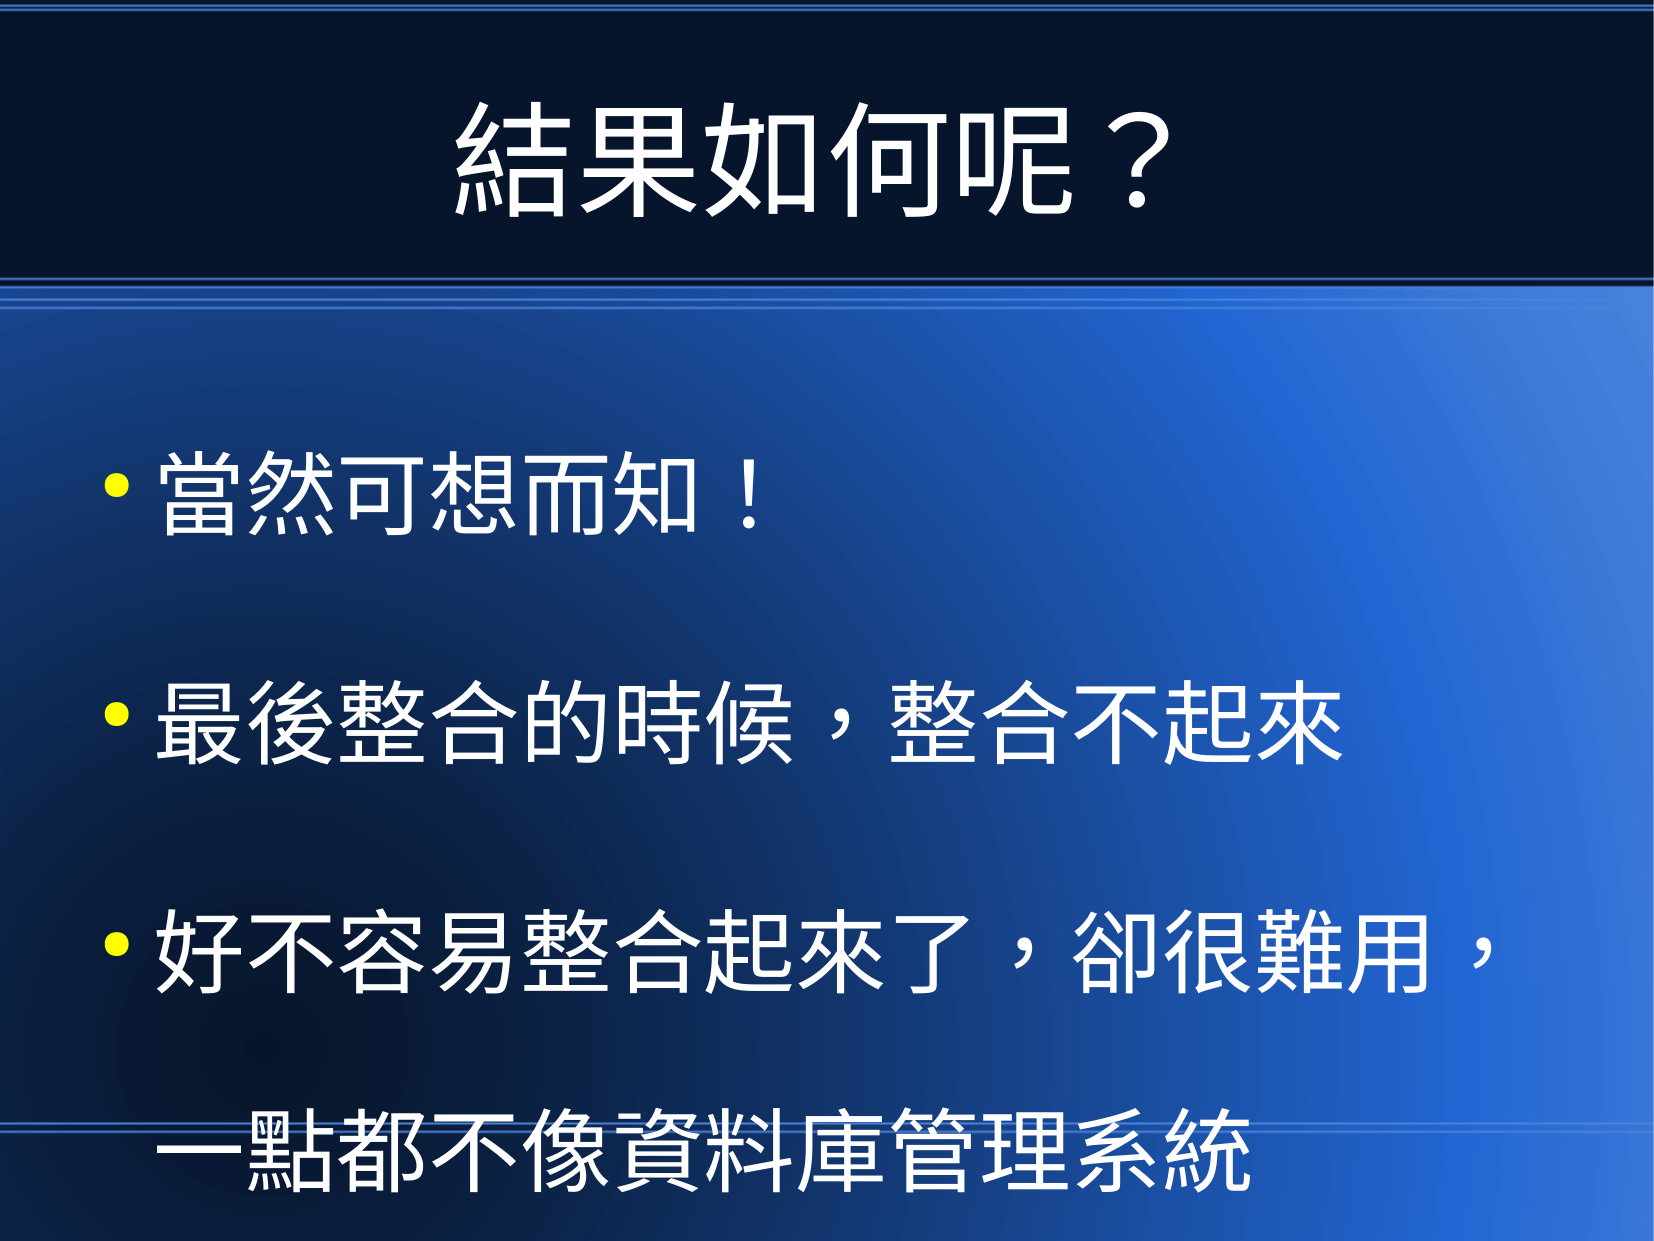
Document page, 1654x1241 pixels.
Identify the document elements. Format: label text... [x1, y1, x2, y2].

list 當然可想而知！ 最後整合的時候，整合不起來 好不容易整合起來了，卻很難用，一點都不像資料庫管理系統 [82, 355, 1571, 1241]
title 結果如何呢？ [82, 49, 1571, 257]
picture [0, 0, 1654, 1241]
